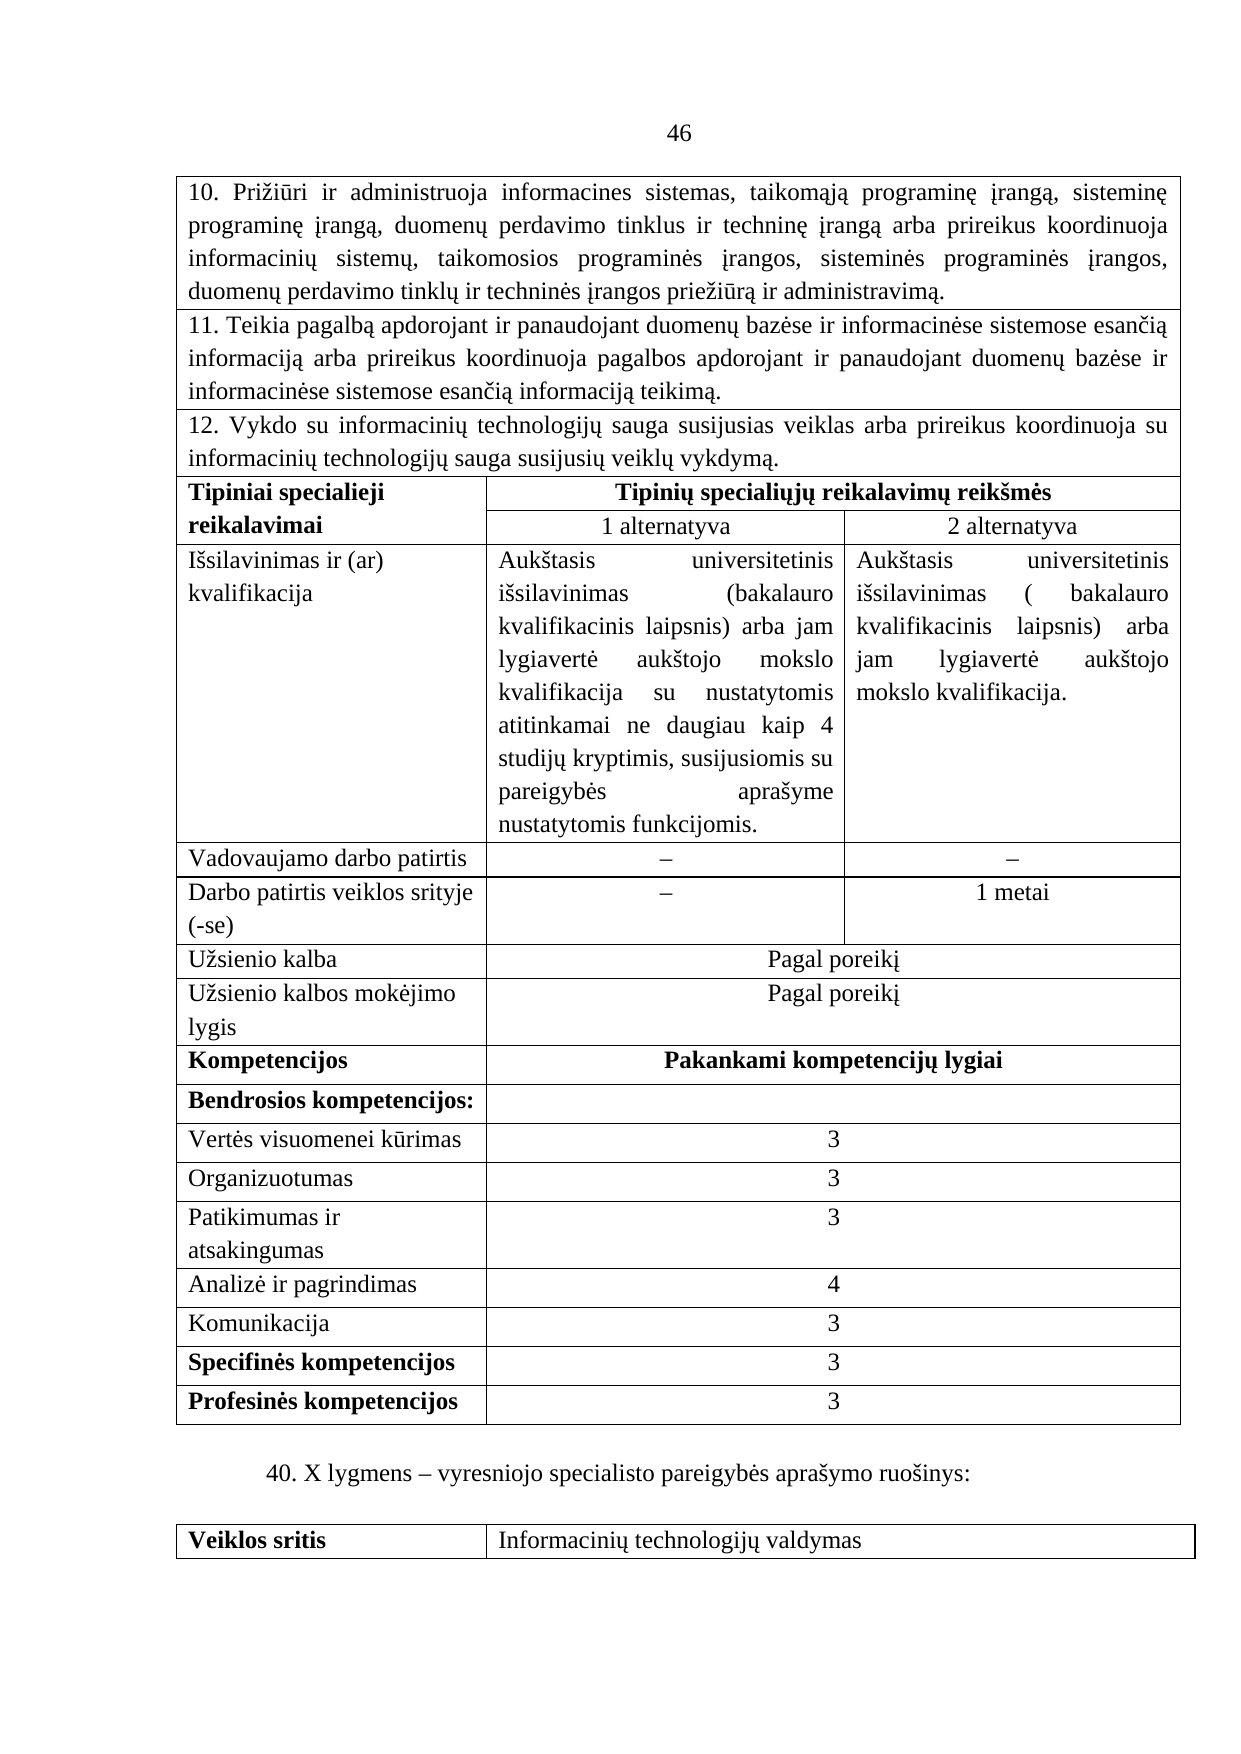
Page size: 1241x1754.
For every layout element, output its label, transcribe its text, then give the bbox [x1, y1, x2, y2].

table_cell Pagal poreikį [487, 945, 1180, 977]
table_cell Specifinės kompetencijos [177, 1347, 486, 1385]
table_cell 1 metai [845, 878, 1180, 943]
table_cell 2 alternatyva [845, 511, 1180, 544]
table_cell 3 [487, 1386, 1180, 1424]
table_cell Išsilavinimas ir (ar) kvalifikacija [177, 545, 486, 842]
table_cell 11. Teikia pagalbą apdorojant ir panaudojant duomenų bazėse ir informacinėse sistemose esančią informaciją arba prireikus koordinuoja pagalbos apdorojant ir panaudojant duomenų bazėse ir informacinėse sistemose esančią informaciją teikimą. [177, 310, 1180, 409]
table_cell 10. Prižiūri ir administruoja informacines sistemas, taikomąją programinę įrangą, sisteminę programinę įrangą, duomenų perdavimo tinklus ir techninę įrangą arba prireikus koordinuoja informacinių sistemų, taikomosios programinės įrangos, sisteminės programinės įrangos, duomenų perdavimo tinklų ir techninės įrangos priežiūrą ir administravimą. [177, 177, 1180, 309]
table_cell 3 [487, 1308, 1180, 1346]
table_cell Vertės visuomenei kūrimas [177, 1124, 486, 1162]
table_cell Vadovaujamo darbo patirtis [177, 843, 486, 876]
table_cell Aukštasis universitetinis išsilavinimas ( bakalauro kvalifikacinis laipsnis) arba jam lygiavertė aukštojo mokslo kvalifikacija. [845, 545, 1180, 842]
table_cell Bendrosios kompetencijos: [177, 1085, 486, 1123]
table_cell [487, 1085, 1180, 1123]
table_cell Pagal poreikį [487, 979, 1180, 1044]
table_cell 12. Vykdo su informacinių technologijų sauga susijusias veiklas arba prireikus koordinuoja su informacinių technologijų sauga susijusių veiklų vykdymą. [177, 410, 1180, 476]
table_header Veiklos sritis [177, 1525, 486, 1558]
table_cell Analizė ir pagrindimas [177, 1269, 486, 1307]
table_cell Tipiniai specialieji reikalavimai [177, 477, 486, 544]
table_cell Organizuotumas [177, 1163, 486, 1201]
table_cell 3 [487, 1163, 1180, 1201]
table_cell Užsienio kalba [177, 945, 486, 977]
table_cell 3 [487, 1347, 1180, 1385]
table_cell Užsienio kalbos mokėjimo lygis [177, 979, 486, 1044]
text 40. X lygmens – vyresniojo specialisto pareigybės aprašymo ruošinys: [177, 1458, 1181, 1487]
table_cell 1 alternatyva [487, 511, 844, 544]
table_cell Profesinės kompetencijos [177, 1386, 486, 1424]
table_cell – [845, 843, 1180, 876]
table_cell Tipinių specialiųjų reikalavimų reikšmės [487, 477, 1180, 510]
table_cell Komunikacija [177, 1308, 486, 1346]
table_cell Patikimumas ir atsakingumas [177, 1202, 486, 1268]
table_cell – [487, 843, 844, 876]
table_cell Darbo patirtis veiklos srityje (-se) [177, 878, 486, 943]
table_header Informacinių technologijų valdymas [487, 1525, 1194, 1558]
table_cell Pakankami kompetencijų lygiai [487, 1046, 1180, 1084]
table_cell Aukštasis universitetinis išsilavinimas (bakalauro kvalifikacinis laipsnis) arba jam lygiavertė aukštojo mokslo kvalifikacija su nustatytomis atitinkamai ne daugiau kaip 4 studijų kryptimis, susijusiomis su pareigybės aprašyme nustatytomis funkcijomis. [487, 545, 844, 842]
table_cell 3 [487, 1124, 1180, 1162]
table_cell Kompetencijos [177, 1046, 486, 1084]
table_cell 4 [487, 1269, 1180, 1307]
table_cell 3 [487, 1202, 1180, 1268]
table_cell – [487, 878, 844, 943]
